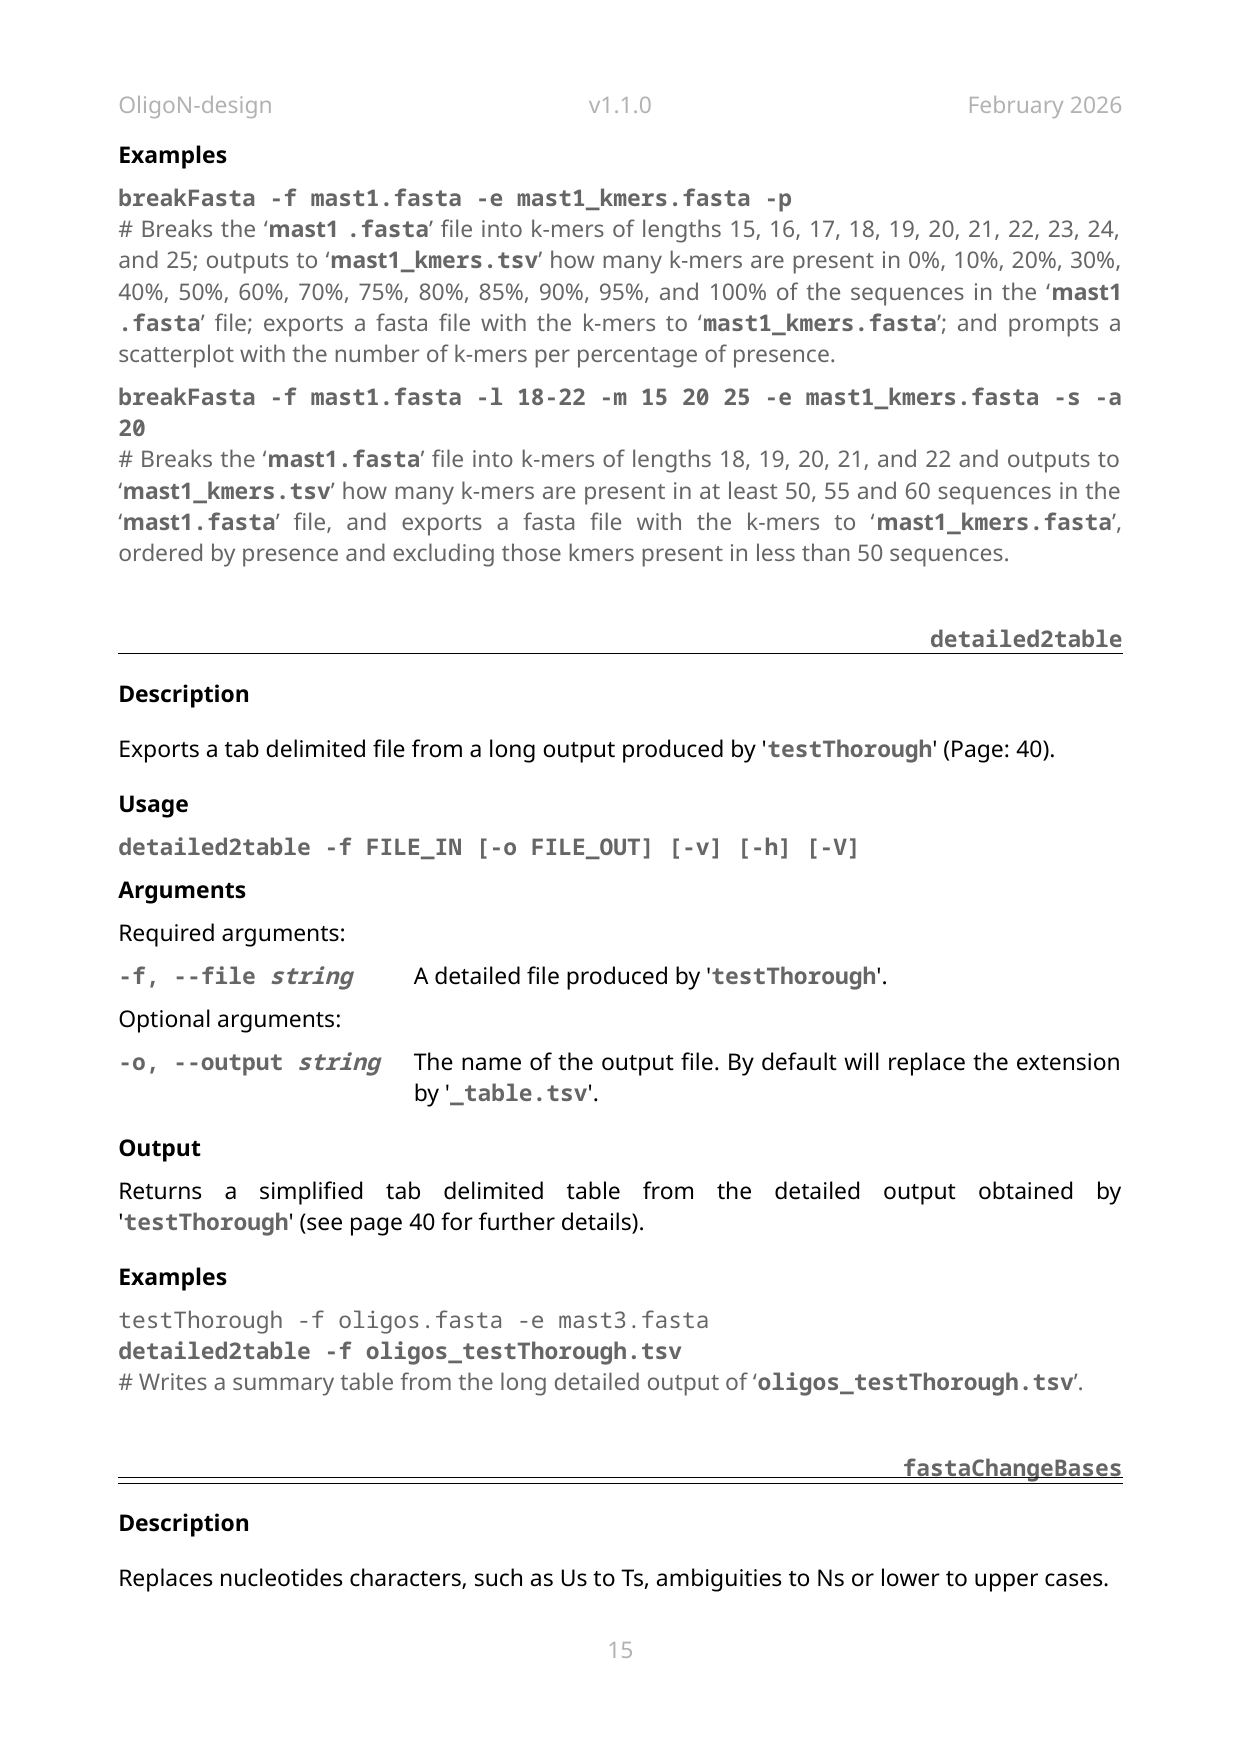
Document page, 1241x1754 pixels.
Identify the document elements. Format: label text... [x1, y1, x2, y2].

text [118, 1478, 1122, 1483]
text detailed2table -f oligos_testThorough.tsv [118, 1335, 1122, 1366]
text breakFasta -f mast1.fasta -e mast1_kmers.fasta -p [118, 182, 1122, 213]
text -f, --file string A detailed file produced by 'testThorough'. [118, 960, 1122, 991]
text Replaces nucleotides characters, such as Us to Ts, ambiguities to Ns or lower to upper cases. [118, 1562, 1122, 1593]
text # Writes a summary table from the long detailed output of ‘oligos_testThorough.tsv’. [118, 1366, 1122, 1398]
text Description [118, 678, 1122, 709]
text Examples [118, 1261, 1122, 1292]
text fastaChangeBases [118, 1452, 1122, 1477]
text Arguments [118, 874, 1122, 905]
text Output [118, 1132, 1122, 1163]
text Usage [118, 788, 1122, 819]
text Examples [118, 139, 1122, 170]
text Description [118, 1507, 1122, 1538]
text testThorough -f oligos.fasta -e mast3.fasta [118, 1304, 1122, 1335]
text Optional arguments: [118, 1003, 1122, 1034]
text Exports a tab delimited file from a long output produced by 'testThorough' (Page: 39). [118, 733, 1122, 764]
text Returns a simplified tab delimited table from the detailed output obtained by 'testThorough' (see page 39 for further details). [118, 1175, 1122, 1237]
text detailed2table -f FILE_IN [-o FILE_OUT] [-v] [-h] [-V] [118, 831, 1122, 862]
text # Breaks the ‘mast1 .fasta’ file into k-mers of lengths 15, 16, 17, 18, 19, 20, 21, 22, 23, 24, and 25; outputs to ‘mast1_kmers.tsv’ how many k-mers are present in 0%, 10%, 20%, 30%, 40%, 50%, 60%, 70%, 75%, 80%, 85%, 90%, 95%, and 100% of the sequences in the ‘mast1 .fasta’ file; exports a fasta file with the k-mers to ‘mast1_kmers.fasta’; and prompts a scatterplot with the number of k-mers per percentage of presence. [118, 213, 1122, 369]
text detailed2table [118, 623, 1122, 653]
text -o, --output string The name of the output file. By default will replace the extension by '_table.tsv'. [118, 1046, 1122, 1108]
text breakFasta -f mast1.fasta -l 18-22 -m 15 20 25 -e mast1_kmers.fasta -s -a 20 [118, 381, 1122, 443]
text Required arguments: [118, 917, 1122, 948]
text # Breaks the ‘mast1.fasta’ file into k-mers of lengths 18, 19, 20, 21, and 22 and outputs to ‘mast1_kmers.tsv’ how many k-mers are present in at least 50, 55 and 60 sequences in the ‘mast1.fasta’ file, and exports a fasta file with the k-mers to ‘mast1_kmers.fasta’, ordered by presence and excluding those kmers present in less than 50 sequences. [118, 443, 1122, 568]
